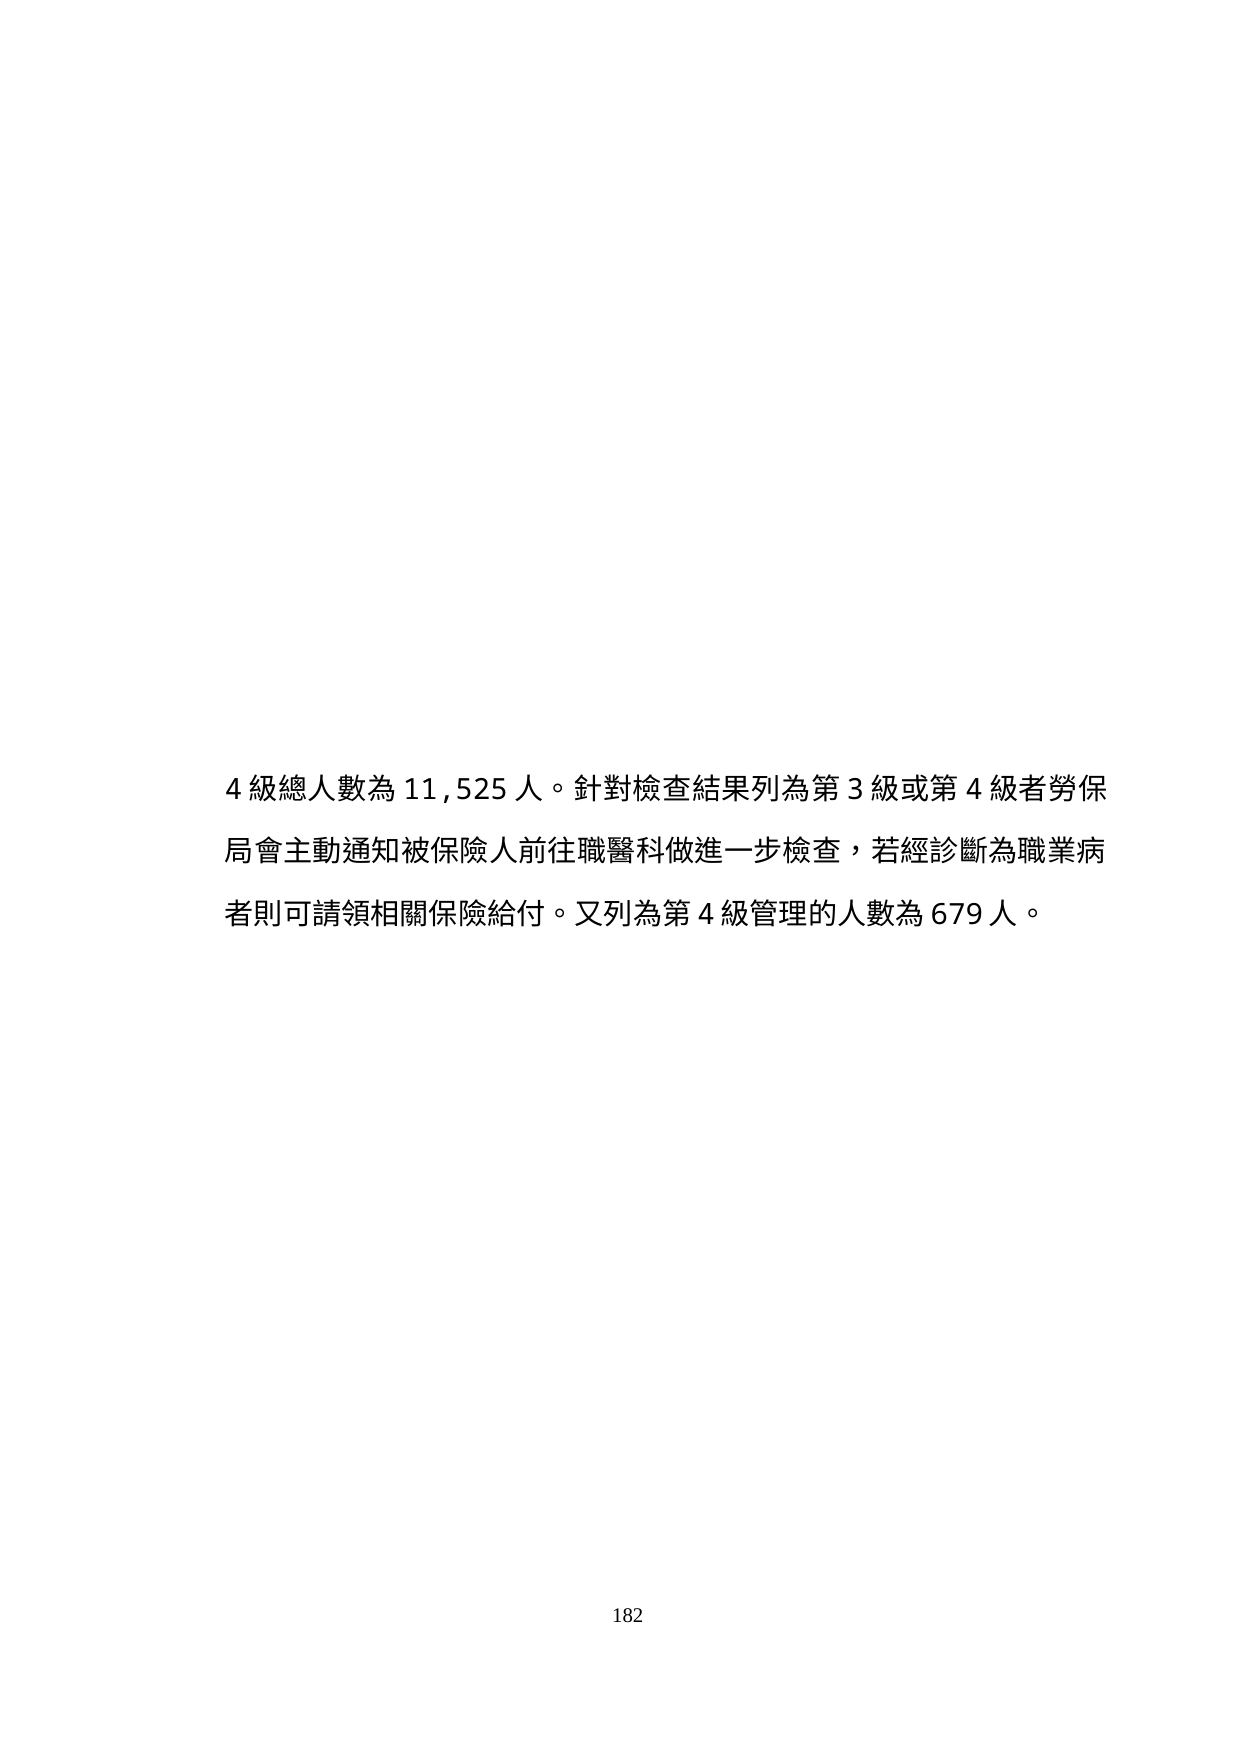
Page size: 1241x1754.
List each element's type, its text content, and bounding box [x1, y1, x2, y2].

list 4級總人數為11,525人。針對檢查結果列為第3級或第4級者勞保局會主動通知被保險人前往職醫科做進一步檢查，若經診斷為職業病者則可請領相關保險給付。又列為第4級管理的人數為679人。 [148, 745, 1107, 932]
